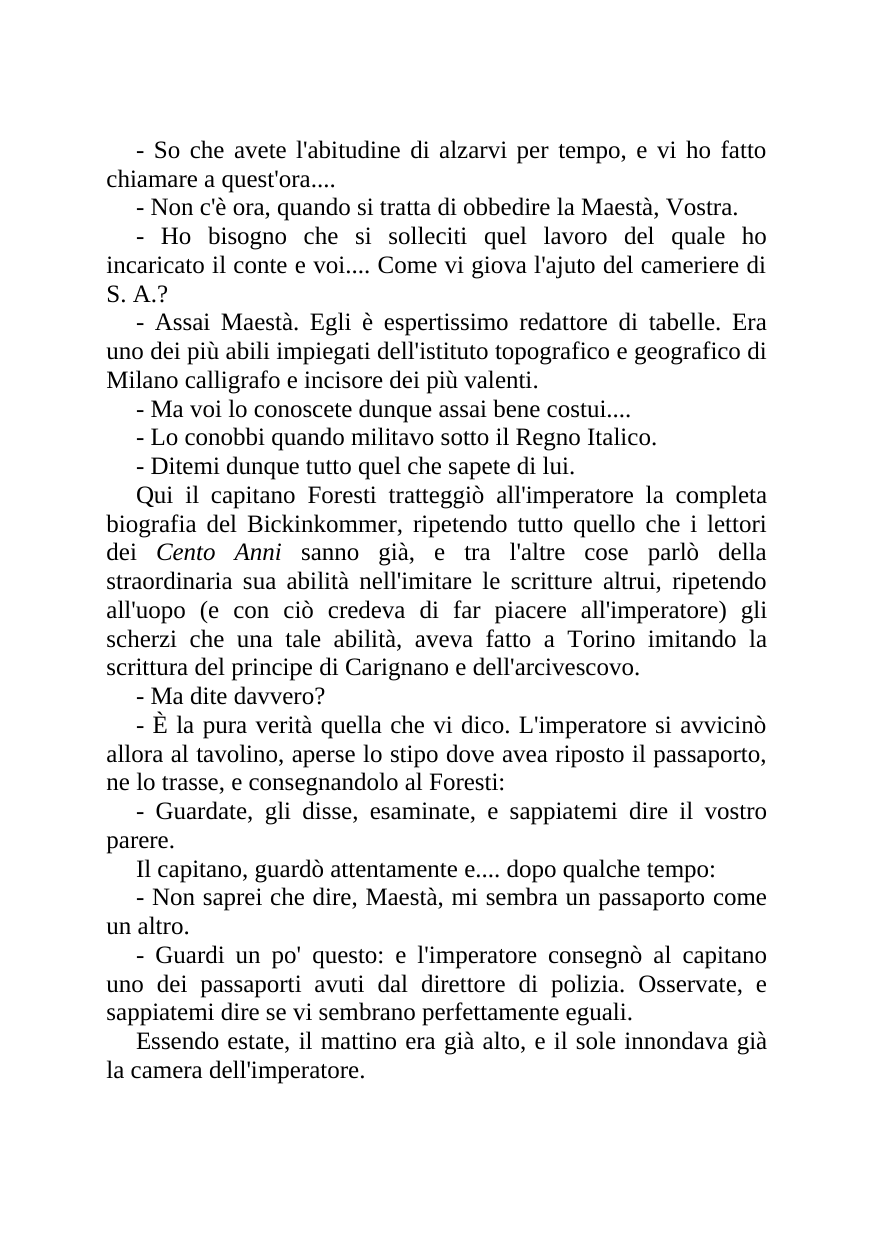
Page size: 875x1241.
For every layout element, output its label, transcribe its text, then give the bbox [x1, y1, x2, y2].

text Il capitano, guardò attentamente e.... dopo qualche tempo: [106, 854, 768, 882]
text - Guardate, gli disse, esaminate, e sappiatemi dire il vostro parere. [106, 796, 768, 854]
text - Ma dite davvero? [106, 681, 768, 710]
text - Ho bisogno che si solleciti quel lavoro del quale ho incaricato il conte e voi.... Come vi giova l'ajuto del cameriere di S. A.? [106, 221, 768, 307]
text - Guardi un po' questo: e l'imperatore consegnò al capitano uno dei passaporti avuti dal direttore di polizia. Osservate, e sappiatemi dire se vi sembrano perfettamente eguali. [106, 940, 768, 1026]
text - Non saprei che dire, Maestà, mi sembra un passaporto come un altro. [106, 882, 768, 940]
text - Ditemi dunque tutto quel che sapete di lui. [106, 451, 768, 480]
text - Non c'è ora, quando si tratta di obbedire la Maestà, Vostra. [106, 192, 768, 221]
text - Lo conobbi quando militavo sotto il Regno Italico. [106, 422, 768, 451]
text Qui il capitano Foresti tratteggiò all'imperatore la completa biografia del Bickinkommer, ripetendo tutto quello che i lettori dei Cento Anni sanno già, e tra l'altre cose parlò della straordinaria sua abilità nell'imitare le scritture altrui, ripetendo all'uopo (e con ciò credeva di far piacere all'imperatore) gli scherzi che una tale abilità, aveva fatto a Torino imitando la scrittura del principe di Carignano e dell'arcivescovo. [106, 480, 768, 681]
text - È la pura verità quella che vi dico. L'imperatore si avvicinò allora al tavolino, aperse lo stipo dove avea riposto il passaporto, ne lo trasse, e consegnandolo al Foresti: [106, 710, 768, 796]
text Essendo estate, il mattino era già alto, e il sole innondava già la camera dell'imperatore. [106, 1026, 768, 1084]
text - Ma voi lo conoscete dunque assai bene costui.... [106, 394, 768, 422]
text - So che avete l'abitudine di alzarvi per tempo, e vi ho fatto chiamare a quest'ora.... [106, 135, 768, 192]
text - Assai Maestà. Egli è espertissimo redattore di tabelle. Era uno dei più abili impiegati dell'istituto topografico e geografico di Milano calligrafo e incisore dei più valenti. [106, 307, 768, 394]
